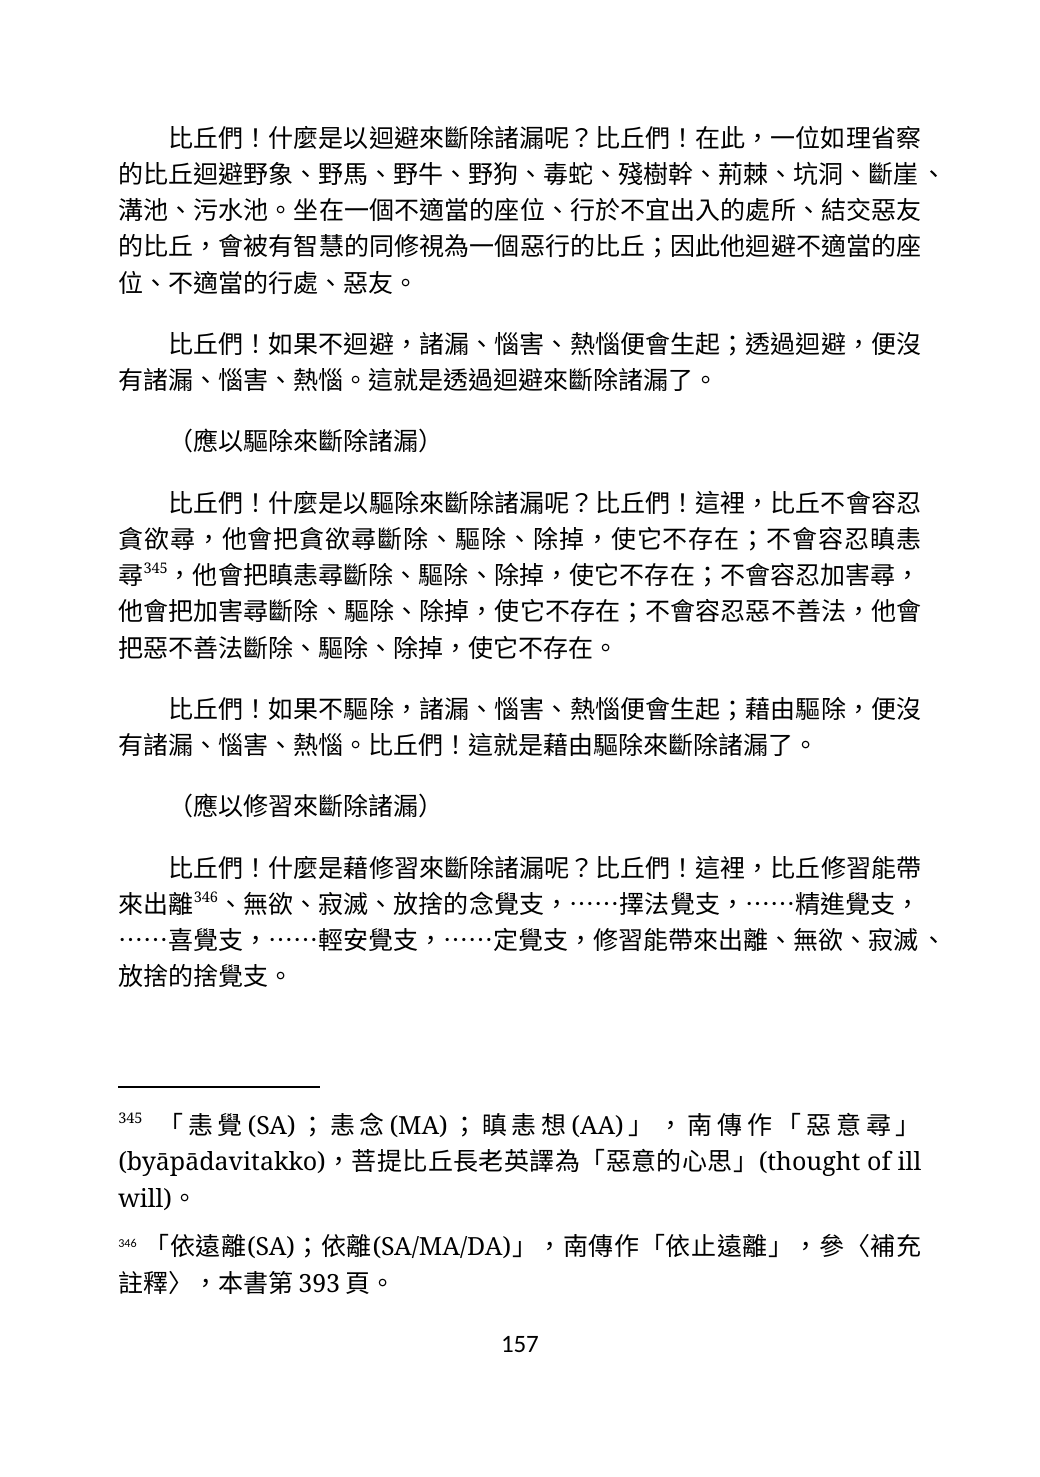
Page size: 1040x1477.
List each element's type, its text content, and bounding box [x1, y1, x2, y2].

text 比丘們！什麼是以驅除來斷除諸漏呢？比丘們！這裡，比丘不會容忍貪欲尋，他會把貪欲尋斷除、驅除、除掉，使它不存在；不會容忍瞋恚尋，他會把瞋恚尋斷除、驅除、除掉，使它不存在；不會容忍加害尋，他會把加害尋斷除、驅除、除掉，使它不存在；不會容忍惡不善法，他會把惡不善法斷除、驅除、除掉，使它不存在。 [118, 483, 921, 664]
text 比丘們！如果不驅除，諸漏、惱害、熱惱便會生起；藉由驅除，便沒有諸漏、惱害、熱惱。比丘們！這就是藉由驅除來斷除諸漏了。 [118, 689, 921, 762]
text 比丘們！什麼是以迴避來斷除諸漏呢？比丘們！在此，一位如理省察的比丘迴避野象、野馬、野牛、野狗、毒蛇、殘樹幹、荊棘、坑洞、斷崖、溝池、污水池。坐在一個不適當的座位、行於不宜出入的處所、結交惡友的比丘，會被有智慧的同修視為一個惡行的比丘；因此他迴避不適當的座位、不適當的行處、惡友。 [118, 118, 921, 299]
text 比丘們！什麼是藉修習來斷除諸漏呢？比丘們！這裡，比丘修習能帶來出離、無欲、寂滅、放捨的念覺支，……擇法覺支，……精進覺支，……喜覺支，……輕安覺支，……定覺支，修習能帶來出離、無欲、寂滅、放捨的捨覺支。 [118, 848, 921, 993]
text （應以修習來斷除諸漏） [118, 787, 921, 823]
text 「恚覺(SA)；恚念(MA)；瞋恚想(AA)」，南傳作「惡意尋」(byāpādavitakko)，菩提比丘長老英譯為「惡意的心思」(thought of ill will)。 [118, 1106, 921, 1214]
text 比丘們！如果不迴避，諸漏、惱害、熱惱便會生起；透過迴避，便沒有諸漏、惱害、熱惱。這就是透過迴避來斷除諸漏了。 [118, 324, 921, 397]
text （應以驅除來斷除諸漏） [118, 422, 921, 458]
text 「依遠離(SA)；依離(SA/MA/DA)」，南傳作「依止遠離」，參〈補充註釋〉，本書第393頁。 [118, 1227, 921, 1299]
